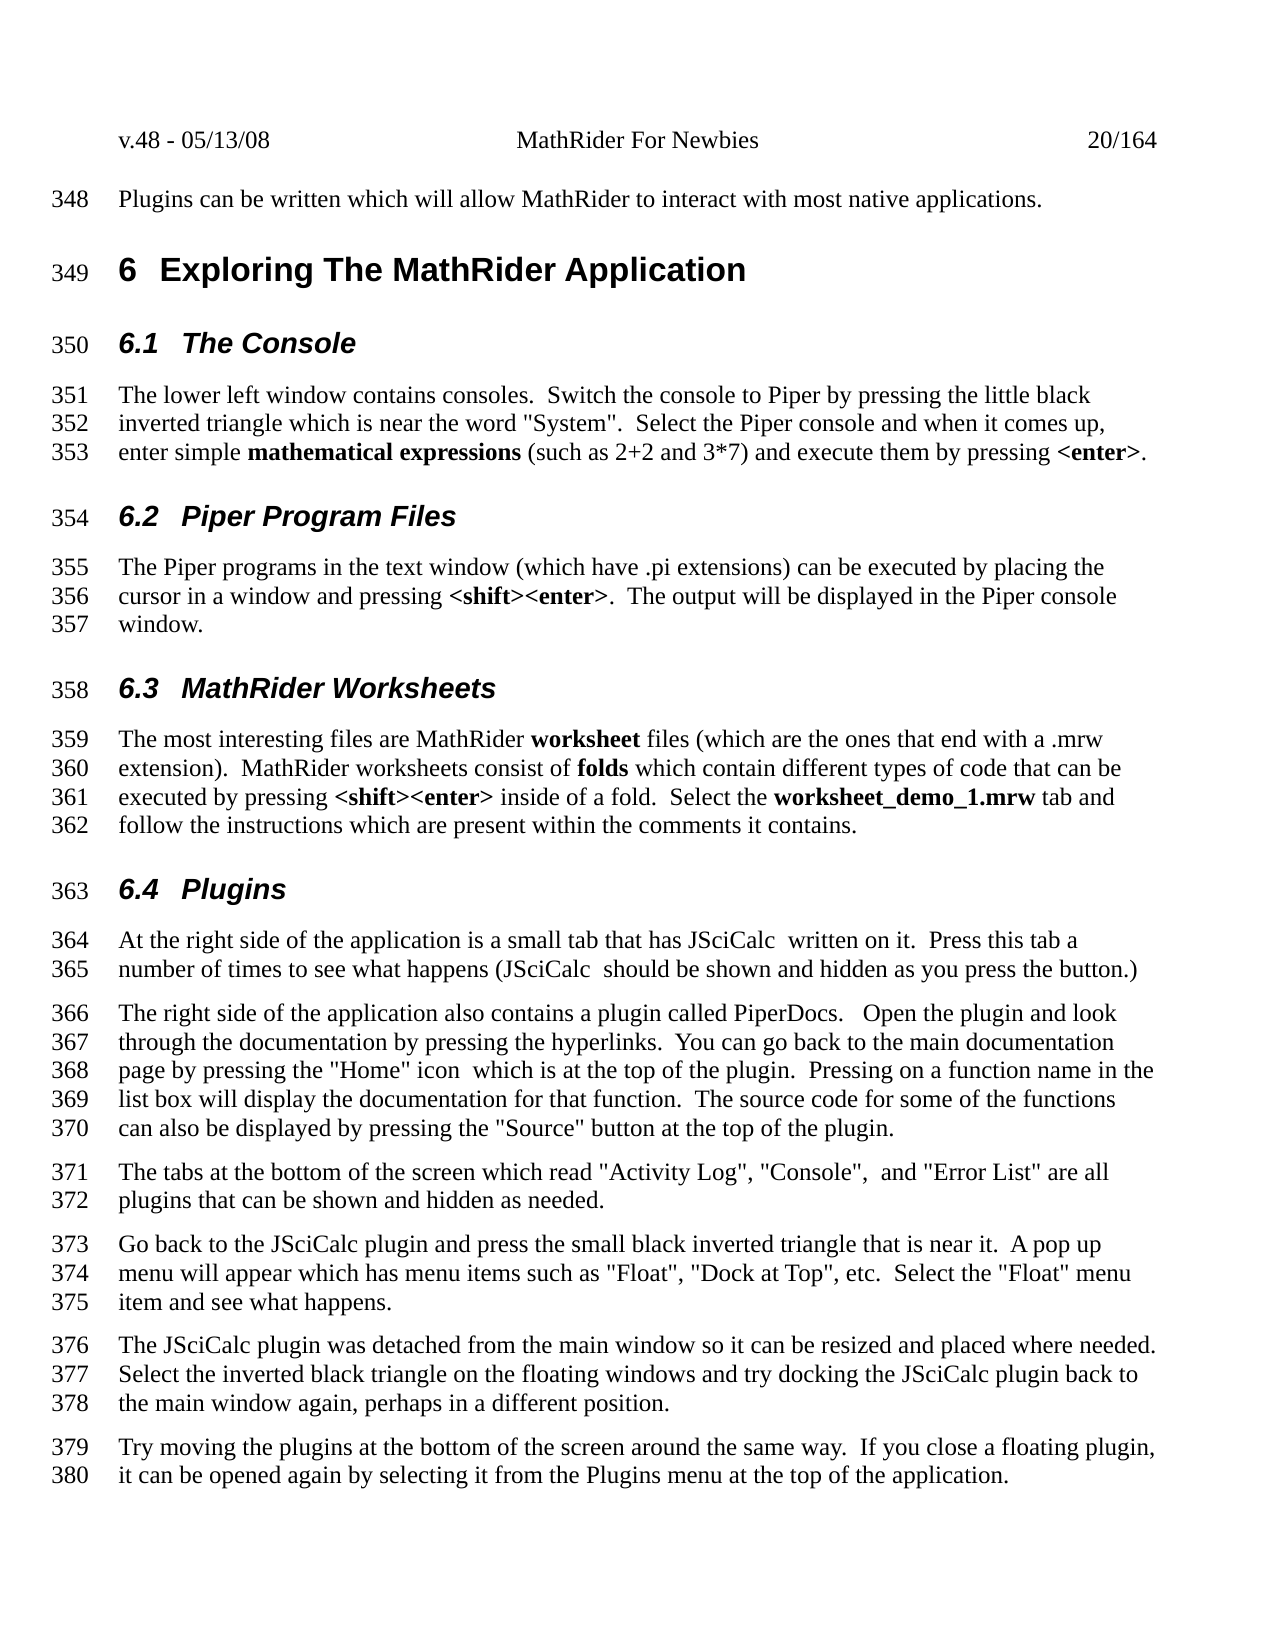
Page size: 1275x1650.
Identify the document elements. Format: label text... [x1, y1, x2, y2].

text The lower left window contains consoles. Switch the console to Piper by pressing the little black inverted triangle which is near the word "System". Select the Piper console and when it comes up, enter simple mathematical expressions (such as 2+2 and 3*7) and execute them by pressing <enter>. [118, 380, 1157, 466]
subtitle Piper Program Files [118, 498, 1157, 532]
text The most interesting files are MathRider worksheet files (which are the ones that end with a .mrw extension). MathRider worksheets consist of folds which contain different types of code that can be executed by pressing <shift><enter> inside of a fold. Select the worksheet_demo_1.mrw tab and follow the instructions which are present within the comments it contains. [118, 724, 1157, 839]
text Try moving the plugins at the bottom of the screen around the same way. If you close a floating plugin, it can be opened again by selecting it from the Plugins menu at the top of the application. [118, 1432, 1157, 1489]
text The tabs at the bottom of the screen which read "Activity Log", "Console", and "Error List" are all plugins that can be shown and hidden as needed. [118, 1157, 1157, 1214]
text Plugins can be written which will allow MathRider to interact with most native applications. [118, 184, 1157, 213]
text The JSciCalc plugin was detached from the main window so it can be resized and placed where needed. Select the inverted black triangle on the floating windows and try docking the JSciCalc plugin back to the main window again, perhaps in a different position. [118, 1330, 1157, 1417]
text The right side of the application also contains a plugin called PiperDocs. Open the plugin and look through the documentation by pressing the hyperlinks. You can go back to the main documentation page by pressing the "Home" icon which is at the top of the plugin. Pressing on a function name in the list box will display the documentation for that function. The source code for some of the functions can also be displayed by pressing the "Source" button at the top of the plugin. [118, 998, 1157, 1142]
subtitle MathRider Worksheets [118, 671, 1157, 704]
text Go back to the JSciCalc plugin and press the small black inverted triangle that is near it. A pop up menu will appear which has menu items such as "Float", "Dock at Top", etc. Select the "Float" menu item and see what happens. [118, 1229, 1157, 1315]
text The Piper programs in the text window (which have .pi extensions) can be executed by placing the cursor in a window and pressing <shift><enter>. The output will be displayed in the Piper console window. [118, 552, 1157, 638]
text At the right side of the application is a small tab that has JSciCalc written on it. Press this tab a number of times to see what happens (JSciCalc should be shown and hidden as you press the button.) [118, 925, 1157, 983]
subtitle Exploring The MathRider Application [118, 250, 1157, 289]
subtitle The Console [118, 326, 1157, 360]
subtitle Plugins [118, 872, 1157, 905]
